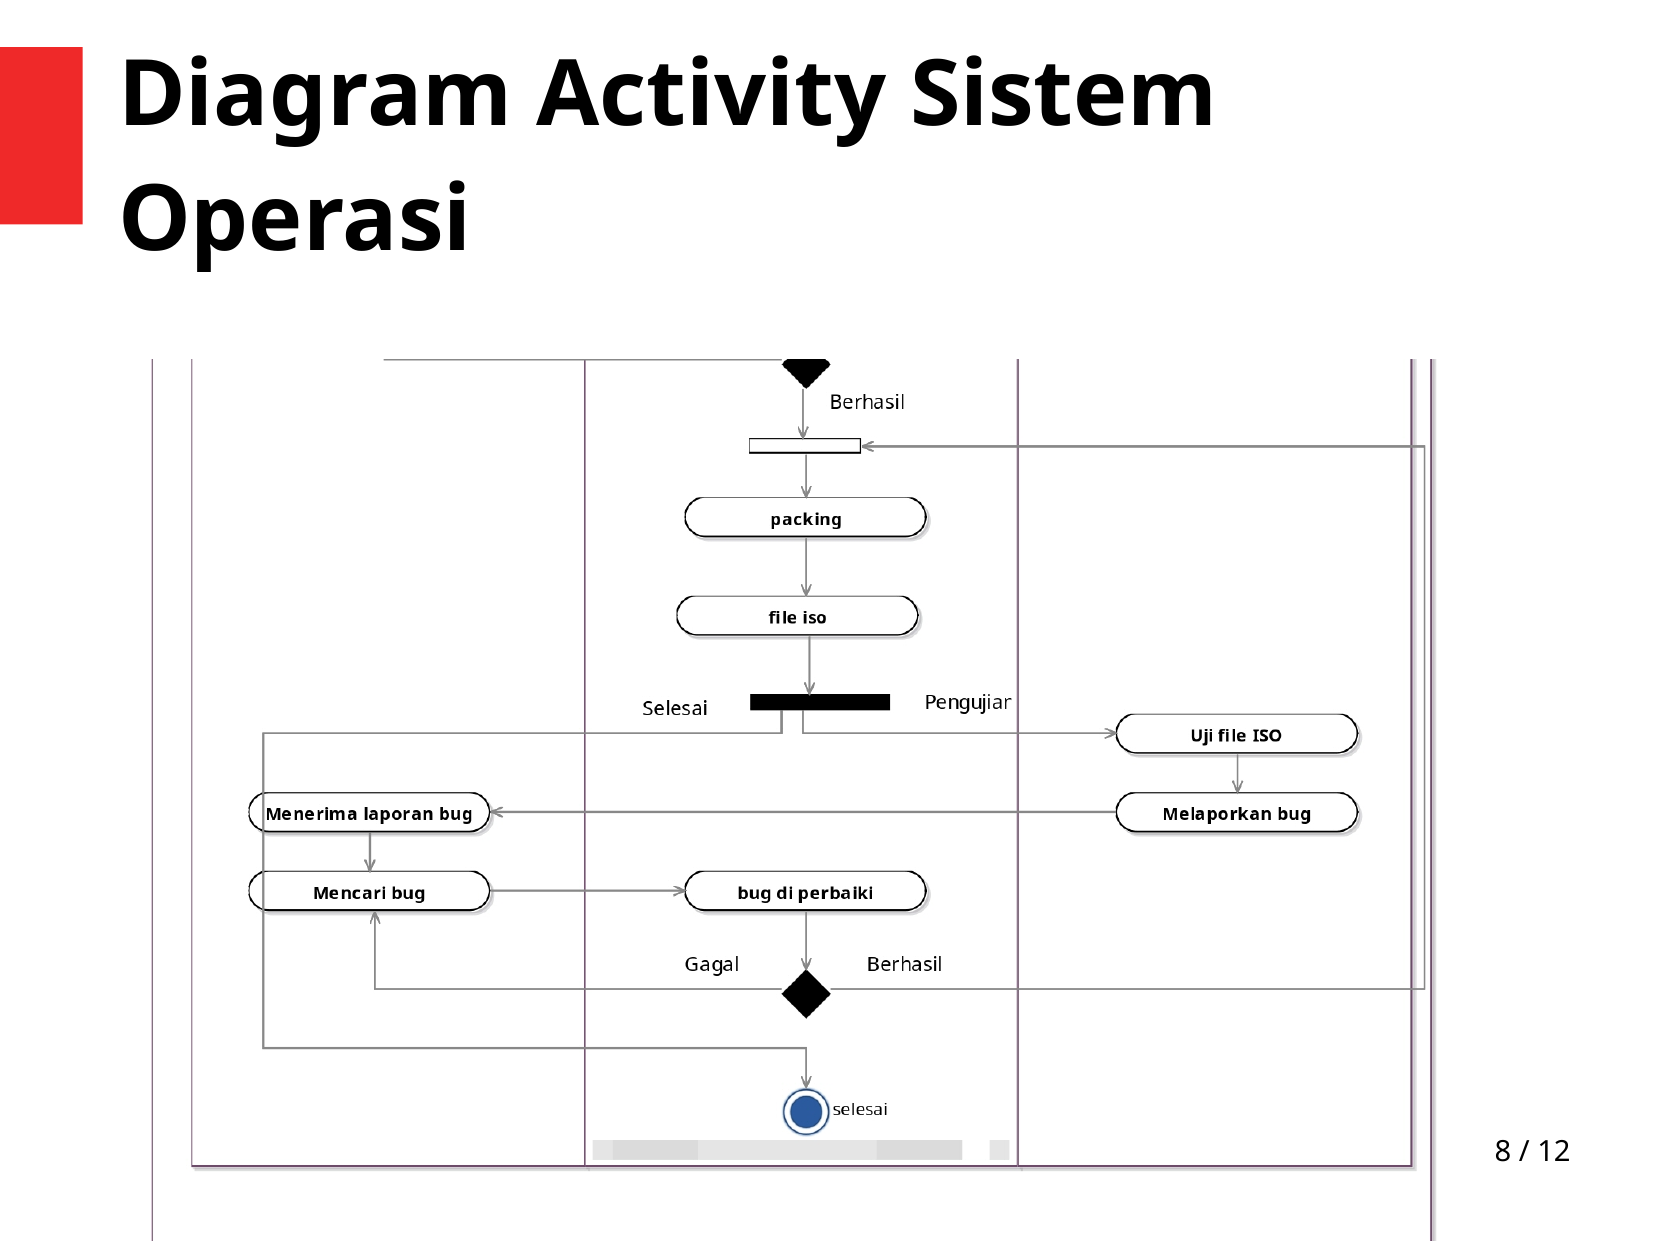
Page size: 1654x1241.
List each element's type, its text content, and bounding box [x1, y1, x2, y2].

picture [135, 360, 1463, 1241]
title Diagram Activity Sistem Operasi [118, 45, 1571, 260]
